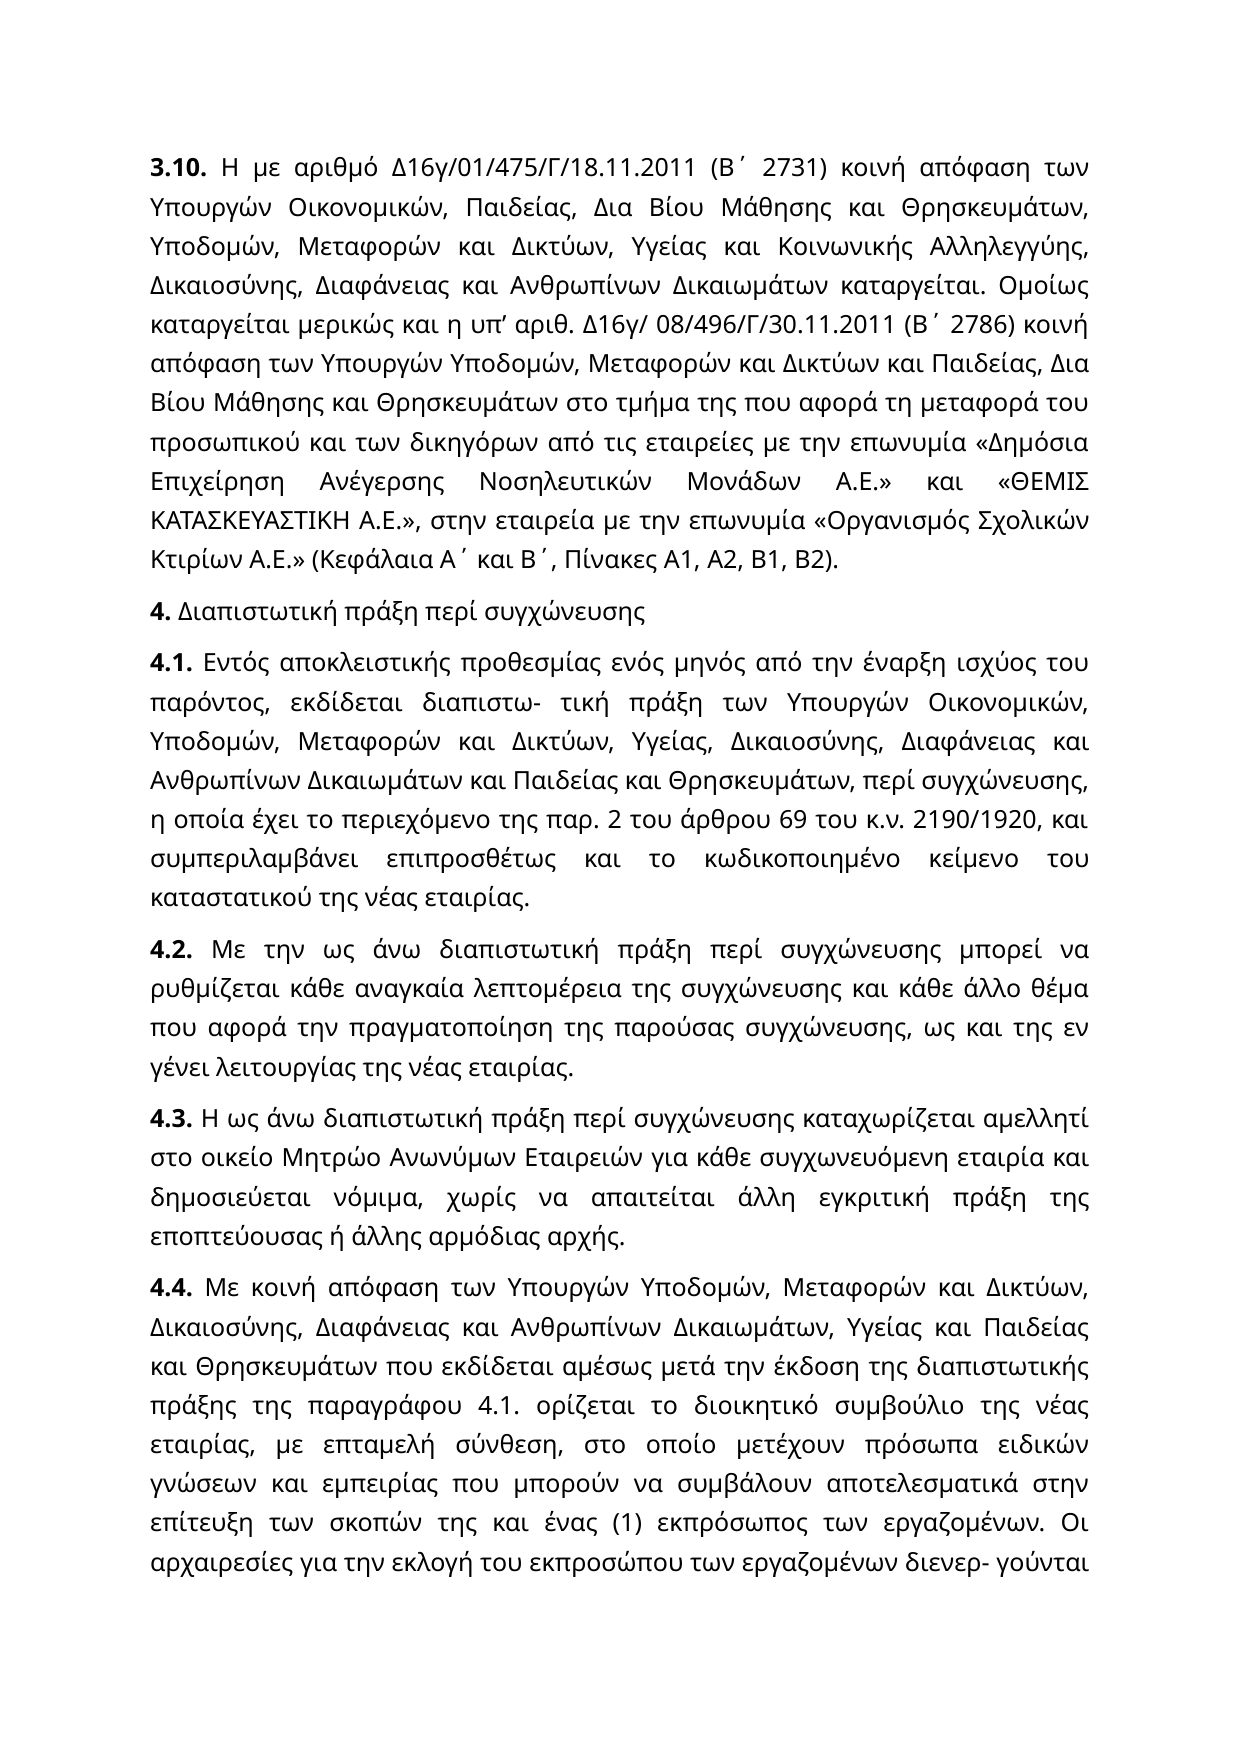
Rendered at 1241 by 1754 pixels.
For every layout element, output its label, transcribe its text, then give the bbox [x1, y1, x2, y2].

text 4.4. Με κοινή απόφαση των Υπουργών Υποδομών, Μεταφορών και Δικτύων, Δικαιοσύνης, Διαφάνειας και Ανθρωπίνων Δικαιωμάτων, Υγείας και Παιδείας και Θρησκευμάτων που εκδίδεται αμέσως μετά την έκδοση της διαπιστωτικής πράξης της παραγράφου 4.1. ορίζεται το διοικητικό συμβούλιο της νέας εταιρίας, με επταμελή σύνθεση, στο οποίο μετέχουν πρόσωπα ειδικών γνώσεων και εμπειρίας που μπορούν να συμβάλουν αποτελεσματικά στην επίτευξη των σκοπών της και ένας (1) εκπρόσωπος των εργαζομένων. Οι αρχαιρεσίες για την εκλογή του εκπροσώπου των εργαζομένων διενερ- γούνται [150, 1270, 1090, 1578]
text 4. Διαπιστωτική πράξη περί συγχώνευσης [150, 593, 1090, 627]
text 4.2. Με την ως άνω διαπιστωτική πράξη περί συγχώνευσης μπορεί να ρυθμίζεται κάθε αναγκαία λεπτομέρεια της συγχώνευσης και κάθε άλλο θέμα που αφορά την πραγματοποίηση της παρούσας συγχώνευσης, ως και της εν γένει λειτουργίας της νέας εταιρίας. [150, 932, 1090, 1083]
text 3.10. Η με αριθμό Δ16γ/01/475/Γ/18.11.2011 (Β΄ 2731) κοινή απόφαση των Υπουργών Οικονομικών, Παιδείας, Δια Βίου Μάθησης και Θρησκευμάτων, Υποδομών, Μεταφορών και Δικτύων, Υγείας και Κοινωνικής Αλληλεγγύης, Δικαιοσύνης, Διαφάνειας και Ανθρωπίνων Δικαιωμάτων καταργείται. Ομοίως καταργείται μερικώς και η υπ’ αριθ. Δ16γ/ 08/496/Γ/30.11.2011 (Β΄ 2786) κοινή απόφαση των Υπουργών Υποδομών, Μεταφορών και Δικτύων και Παιδείας, Δια Βίου Μάθησης και Θρησκευμάτων στο τμήμα της που αφορά τη μεταφορά του προσωπικού και των δικηγόρων από τις εταιρείες με την επωνυμία «Δημόσια Επιχείρηση Ανέγερσης Νοσηλευτικών Μονάδων Α.Ε.» και «ΘΕΜΙΣ ΚΑΤΑΣΚΕΥΑΣΤΙΚΗ Α.Ε.», στην εταιρεία με την επωνυμία «Οργανισμός Σχολικών Κτιρίων Α.Ε.» (Κεφάλαια Α΄ και Β΄, Πίνακες A1, Α2, B1, Β2). [150, 150, 1090, 576]
text 4.3. Η ως άνω διαπιστωτική πράξη περί συγχώνευσης καταχωρίζεται αμελλητί στο οικείο Μητρώο Ανωνύμων Εταιρειών για κάθε συγχωνευόμενη εταιρία και δημοσιεύεται νόμιμα, χωρίς να απαιτείται άλλη εγκριτική πράξη της εποπτεύουσας ή άλλης αρμόδιας αρχής. [150, 1101, 1090, 1252]
text 4.1. Εντός αποκλειστικής προθεσμίας ενός μηνός από την έναρξη ισχύος του παρόντος, εκδίδεται διαπιστω- τική πράξη των Υπουργών Οικονομικών, Υποδομών, Μεταφορών και Δικτύων, Υγείας, Δικαιοσύνης, Διαφάνειας και Ανθρωπίνων Δικαιωμάτων και Παιδείας και Θρησκευμάτων, περί συγχώνευσης, η οποία έχει το περιεχόμενο της παρ. 2 του άρθρου 69 του κ.ν. 2190/1920, και συμπεριλαμβάνει επιπροσθέτως και το κωδικοποιημένο κείμενο του καταστατικού της νέας εταιρίας. [150, 645, 1090, 914]
